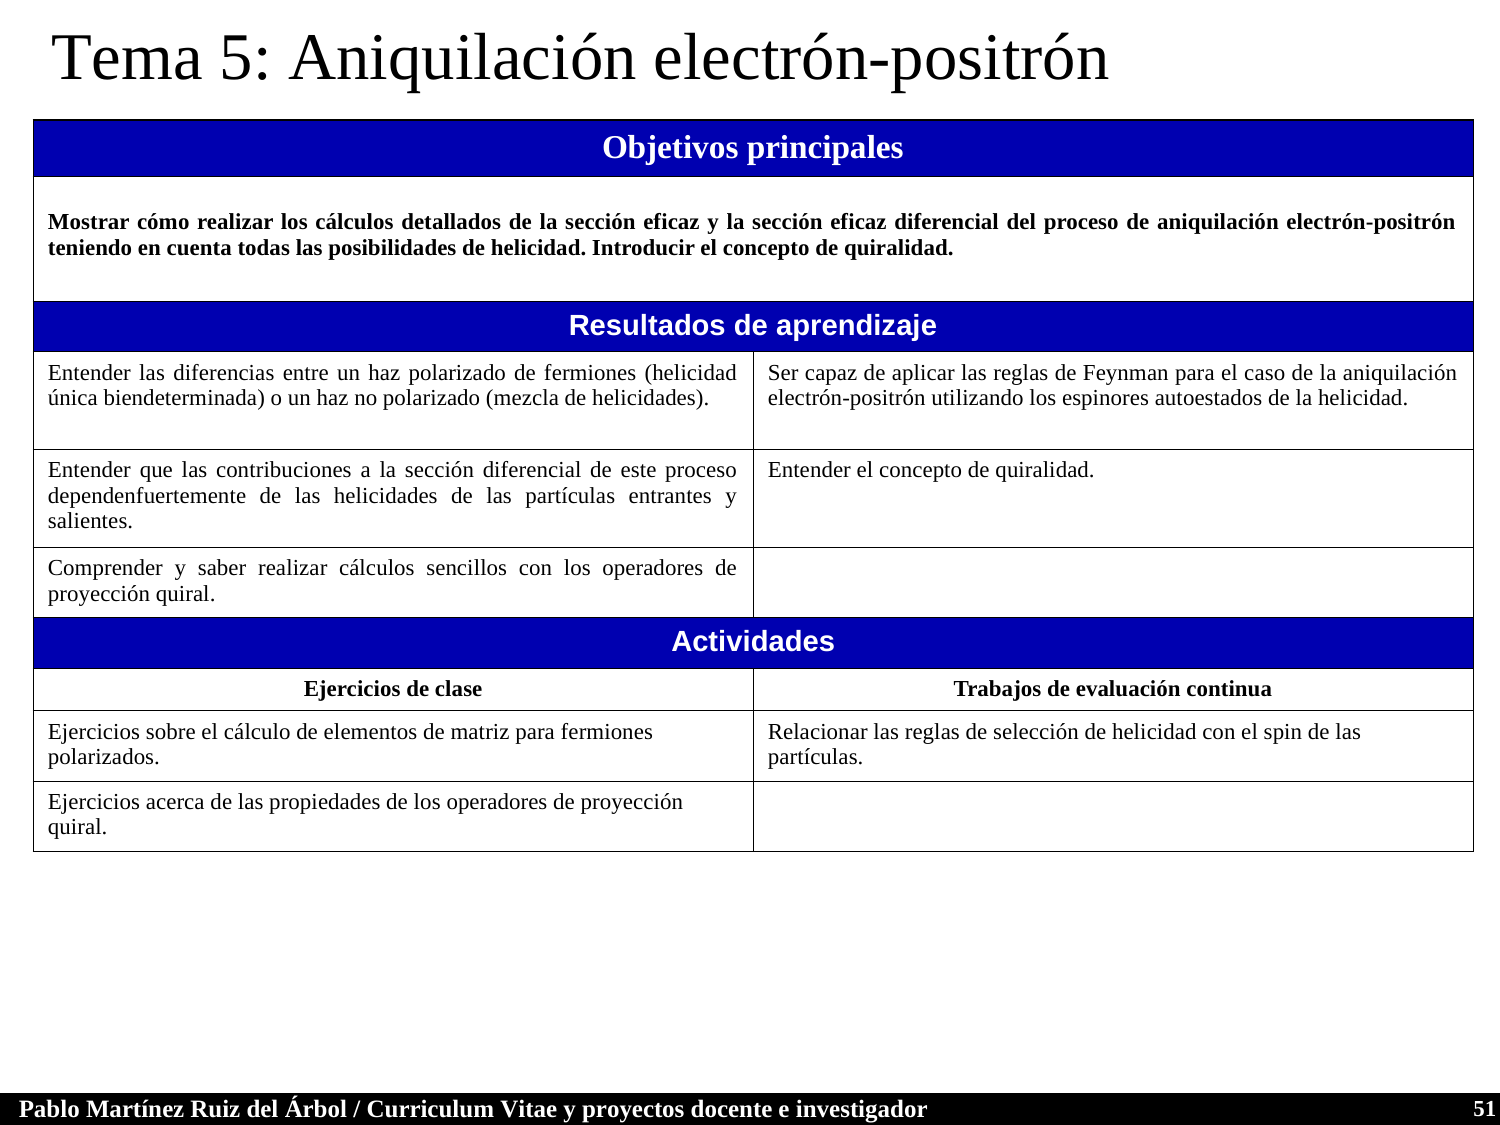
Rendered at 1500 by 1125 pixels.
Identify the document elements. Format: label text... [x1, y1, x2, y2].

table_cell Ejercicios acerca de las propiedades de los operadores de proyección quiral. [34, 782, 753, 851]
text_box Tema 5: Aniquilación electrón-positrón [0, 3, 1171, 111]
table_cell Entender las diferencias entre un haz polarizado de fermiones (helicidad única biendeterminada) o un haz no polarizado (mezcla de helicidades). [34, 352, 753, 449]
table_cell Actividades [34, 618, 1473, 668]
table_cell Entender que las contribuciones a la sección diferencial de este proceso dependenfuertemente de las helicidades de las partículas entrantes y salientes. [34, 450, 753, 547]
table_cell Entender el concepto de quiralidad. [754, 450, 1473, 547]
table_cell Mostrar cómo realizar los cálculos detallados de la sección eficaz y la sección eficaz diferencial del proceso de aniquilación electrón-positrón teniendo en cuenta todas las posibilidades de helicidad. Introducir el concepto de quiralidad. [34, 177, 1473, 301]
table_cell [754, 548, 1473, 617]
table_cell Ser capaz de aplicar las reglas de Feynman para el caso de la aniquilación electrón-positrón utilizando los espinores autoestados de la helicidad. [754, 352, 1473, 449]
table_cell Trabajos de evaluación continua [754, 669, 1473, 710]
table_cell Ejercicios de clase [34, 669, 753, 710]
table_header Objetivos principales [34, 121, 1473, 176]
table_cell Resultados de aprendizaje [34, 302, 1473, 351]
table_cell Ejercicios sobre el cálculo de elementos de matriz para fermiones polarizados. [34, 711, 753, 781]
table_cell Comprender y saber realizar cálculos sencillos con los operadores de proyección quiral. [34, 548, 753, 617]
table_cell Relacionar las reglas de selección de helicidad con el spin de las partículas. [754, 711, 1473, 781]
table_cell [754, 782, 1473, 851]
